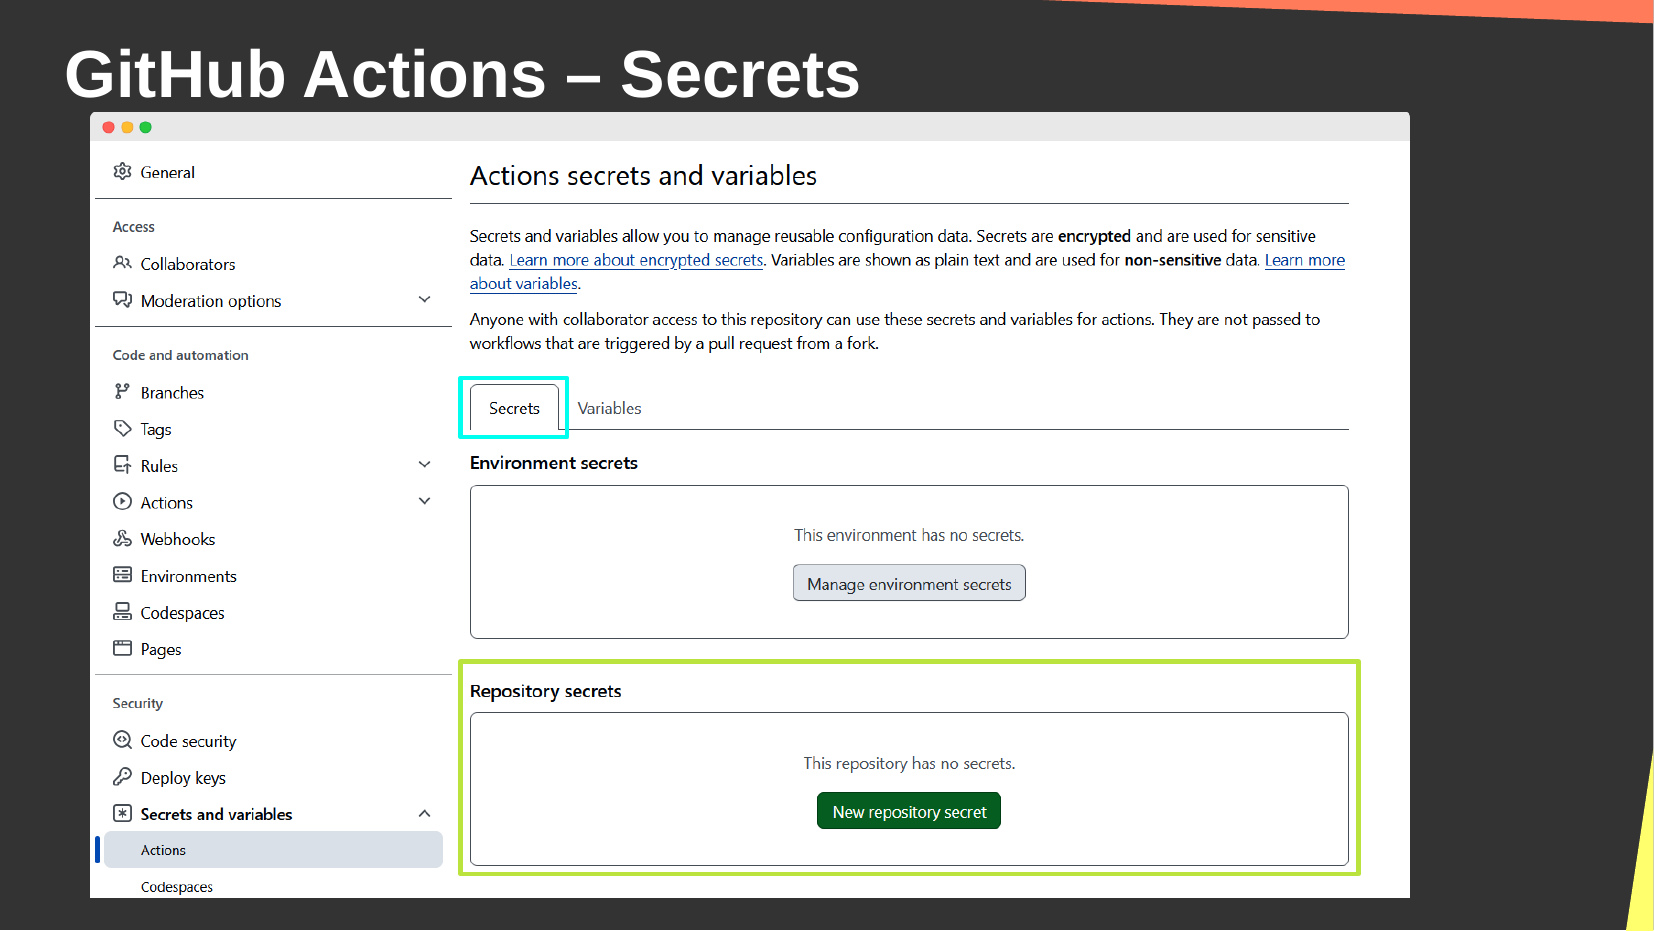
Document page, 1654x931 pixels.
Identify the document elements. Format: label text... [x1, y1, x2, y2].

text_box [1625, 744, 1654, 931]
text_box [1042, 0, 1654, 24]
title GitHub Actions – Secrets [64, 37, 1471, 113]
picture [90, 113, 1410, 898]
